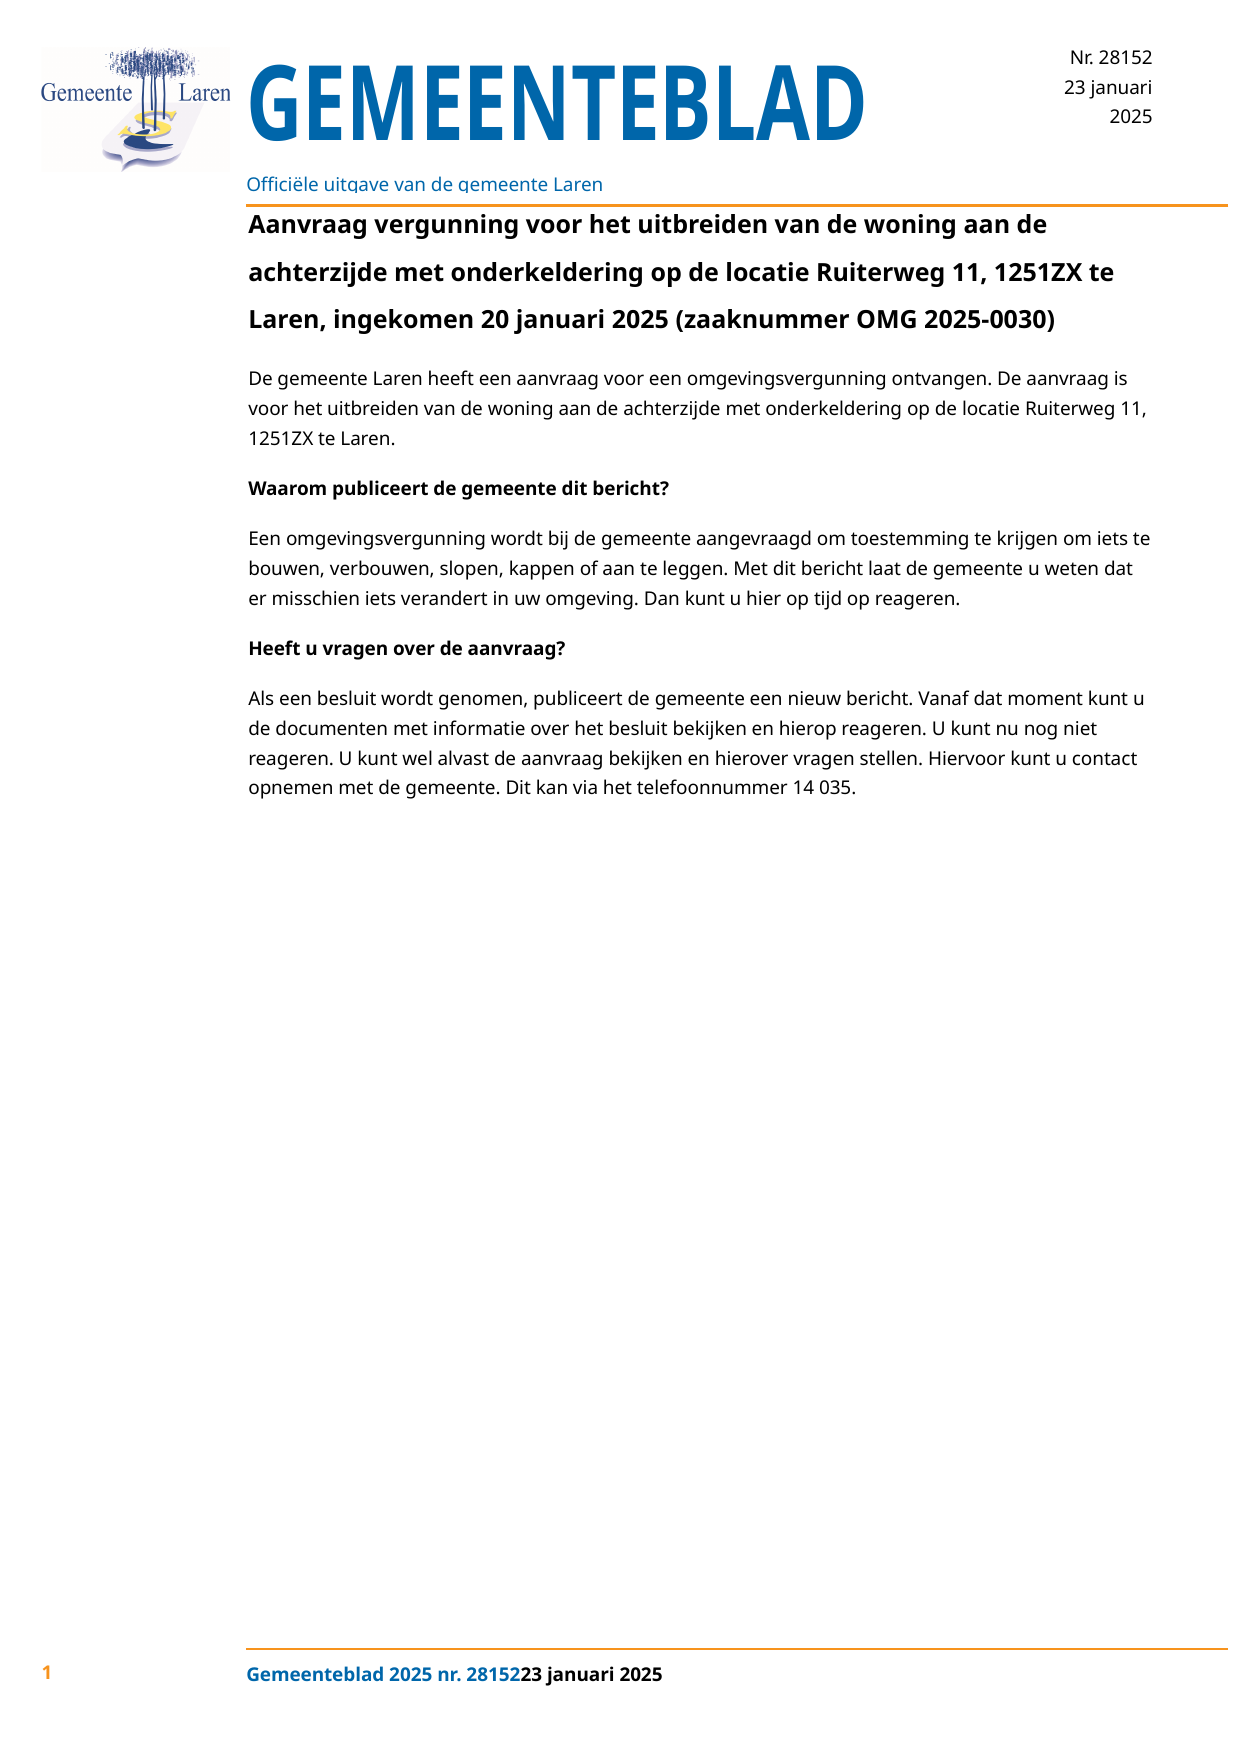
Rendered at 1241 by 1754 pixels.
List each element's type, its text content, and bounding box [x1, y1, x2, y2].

text Aanvraag vergunning voor het uitbreiden van de woning aan de achterzijde met onderkeldering op de locatie Ruiterweg 11, 1251ZX te Laren, ingekomen 20 januari 2025 (zaaknummer OMG 2025-0030) [248, 207, 1152, 336]
text Waarom publiceert de gemeente dit bericht? [248, 475, 1152, 501]
text Als een besluit wordt genomen, publiceert de gemeente een nieuw bericht. Vanaf dat moment kunt u de documenten met informatie over het besluit bekijken en hierop reageren. U kunt nu nog niet reageren. U kunt wel alvast de aanvraag bekijken en hierover vragen stellen. Hiervoor kunt u contact opnemen met de gemeente. Dit kan via het telefoonnummer 14 035. [248, 686, 1152, 800]
text Een omgevingsvergunning wordt bij de gemeente aangevraagd om toestemming te krijgen om iets te bouwen, verbouwen, slopen, kappen of aan te leggen. Met dit bericht laat de gemeente u weten dat er misschien iets verandert in uw omgeving. Dan kunt u hier op tijd op reageren. [248, 526, 1152, 610]
picture [41, 47, 231, 172]
text De gemeente Laren heeft een aanvraag voor een omgevingsvergunning ontvangen. De aanvraag is voor het uitbreiden van de woning aan de achterzijde met onderkeldering op de locatie Ruiterweg 11, 1251ZX te Laren. [248, 366, 1152, 450]
text Heeft u vragen over de aanvraag? [248, 635, 1152, 661]
